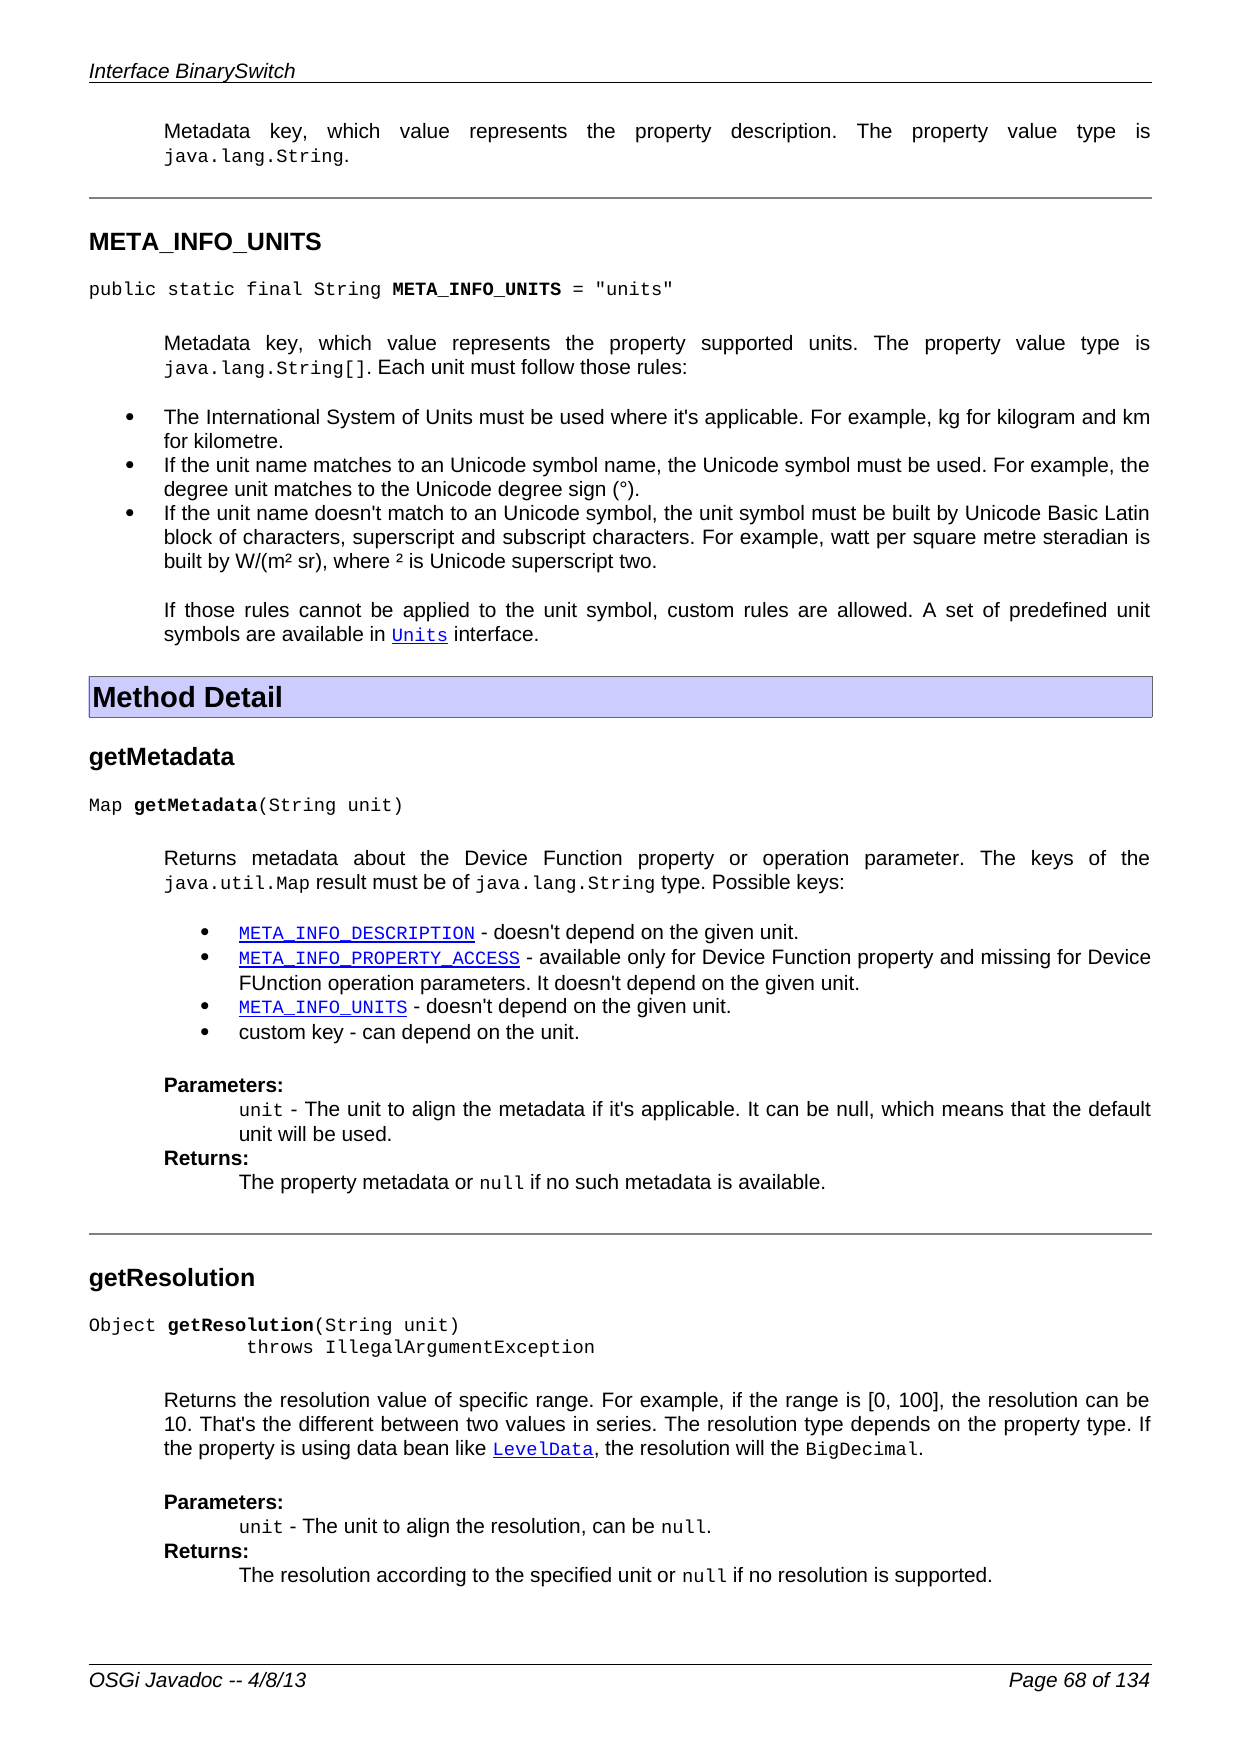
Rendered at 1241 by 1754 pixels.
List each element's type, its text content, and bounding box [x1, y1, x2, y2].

subtitle getMetadata [88, 742, 1152, 771]
list If the unit name matches to an Unicode symbol name, the Unicode symbol must be used. For example, the degree unit matches to the Unicode degree sign (°). [126, 453, 1152, 501]
text The resolution according to the specified unit or null if no resolution is supported. [238, 1563, 1152, 1588]
text The property metadata or null if no such metadata is available. [238, 1170, 1152, 1195]
text Parameters: [163, 1490, 1152, 1514]
text Returns: [163, 1146, 1152, 1170]
text Metadata key, which value represents the property supported units. The property value type is java.lang.String[]. Each unit must follow those rules: [163, 331, 1152, 380]
text Map getMetadata(String unit) [88, 795, 1152, 817]
text unit - The unit to align the resolution, can be null. [238, 1514, 1152, 1539]
text Returns: [163, 1539, 1152, 1563]
list custom key - can depend on the unit. [201, 1019, 1152, 1043]
text Returns the resolution value of specific range. For example, if the range is [0, 100], the resolution can be 10. That's the different between two values in series. The resolution type depends on the property type. If the property is using data bean like LevelData, the resolution will the BigDecimal. [163, 1388, 1152, 1461]
list The International System of Units must be used where it's applicable. For example, kg for kilogram and km for kilometre. [126, 405, 1152, 453]
text Returns metadata about the Device Function property or operation parameter. The keys of the java.util.Map result must be of java.lang.String type. Possible keys: [163, 846, 1152, 895]
list META_INFO_DESCRIPTION - doesn't depend on the given unit. [201, 920, 1152, 945]
text If those rules cannot be applied to the unit symbol, custom rules are allowed. A set of predefined unit symbols are available in Units interface. [163, 598, 1152, 647]
subtitle getResolution [88, 1263, 1152, 1292]
subtitle Method Detail [90, 677, 1152, 717]
list If the unit name doesn't match to an Unicode symbol, the unit symbol must be built by Unicode Basic Latin block of characters, superscript and subscript characters. For example, watt per square metre steradian is built by W/(m² sr), where ² is Unicode superscript two. [126, 501, 1152, 573]
list META_INFO_UNITS - doesn't depend on the given unit. [201, 994, 1152, 1019]
text Parameters: [163, 1073, 1152, 1097]
text public static final String META_INFO_UNITS = "units" [88, 280, 1152, 301]
text unit - The unit to align the metadata if it's applicable. It can be null, which means that the default unit will be used. [238, 1097, 1152, 1146]
text Object getResolution(String unit) throws IllegalArgumentException [88, 1316, 1152, 1359]
list META_INFO_PROPERTY_ACCESS - available only for Device Function property and missing for Device FUnction operation parameters. It doesn't depend on the given unit. [201, 945, 1152, 994]
text Metadata key, which value represents the property description. The property value type is java.lang.String. [163, 118, 1152, 168]
subtitle META_INFO_UNITS [88, 227, 1152, 256]
